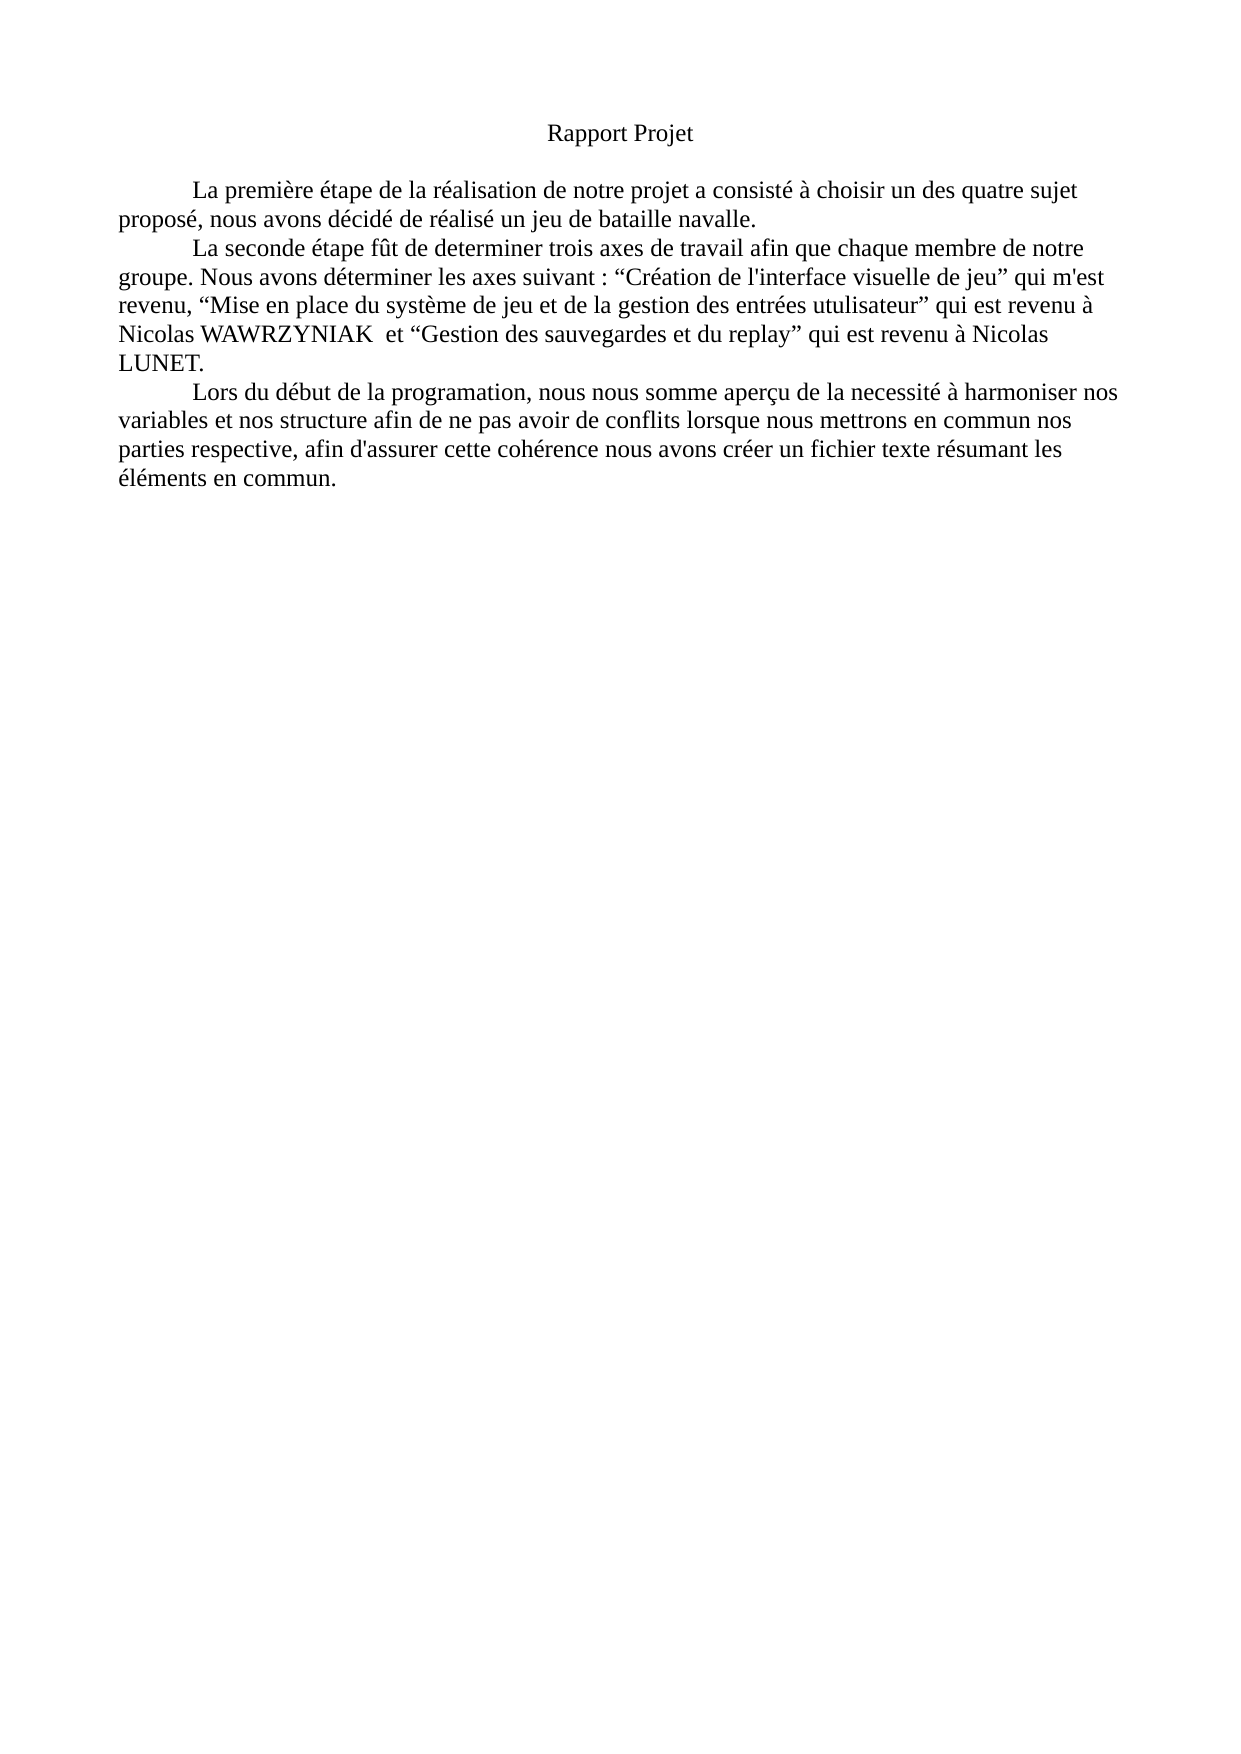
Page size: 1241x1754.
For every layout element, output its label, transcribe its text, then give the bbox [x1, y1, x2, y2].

text La première étape de la réalisation de notre projet a consisté à choisir un des quatre sujet proposé, nous avons décidé de réalisé un jeu de bataille navalle. [118, 176, 1122, 233]
text La seconde étape fût de determiner trois axes de travail afin que chaque membre de notre groupe. Nous avons déterminer les axes suivant : “Création de l'interface visuelle de jeu” qui m'est revenu, “Mise en place du système de jeu et de la gestion des entrées utulisateur” qui est revenu à Nicolas WAWRZYNIAK et “Gestion des sauvegardes et du replay” qui est revenu à Nicolas LUNET. [118, 233, 1122, 377]
text Rapport Projet [118, 118, 1122, 147]
text Lors du début de la programation, nous nous somme aperçu de la necessité à harmoniser nos variables et nos structure afin de ne pas avoir de conflits lorsque nous mettrons en commun nos parties respective, afin d'assurer cette cohérence nous avons créer un fichier texte résumant les éléments en commun. [118, 377, 1122, 492]
